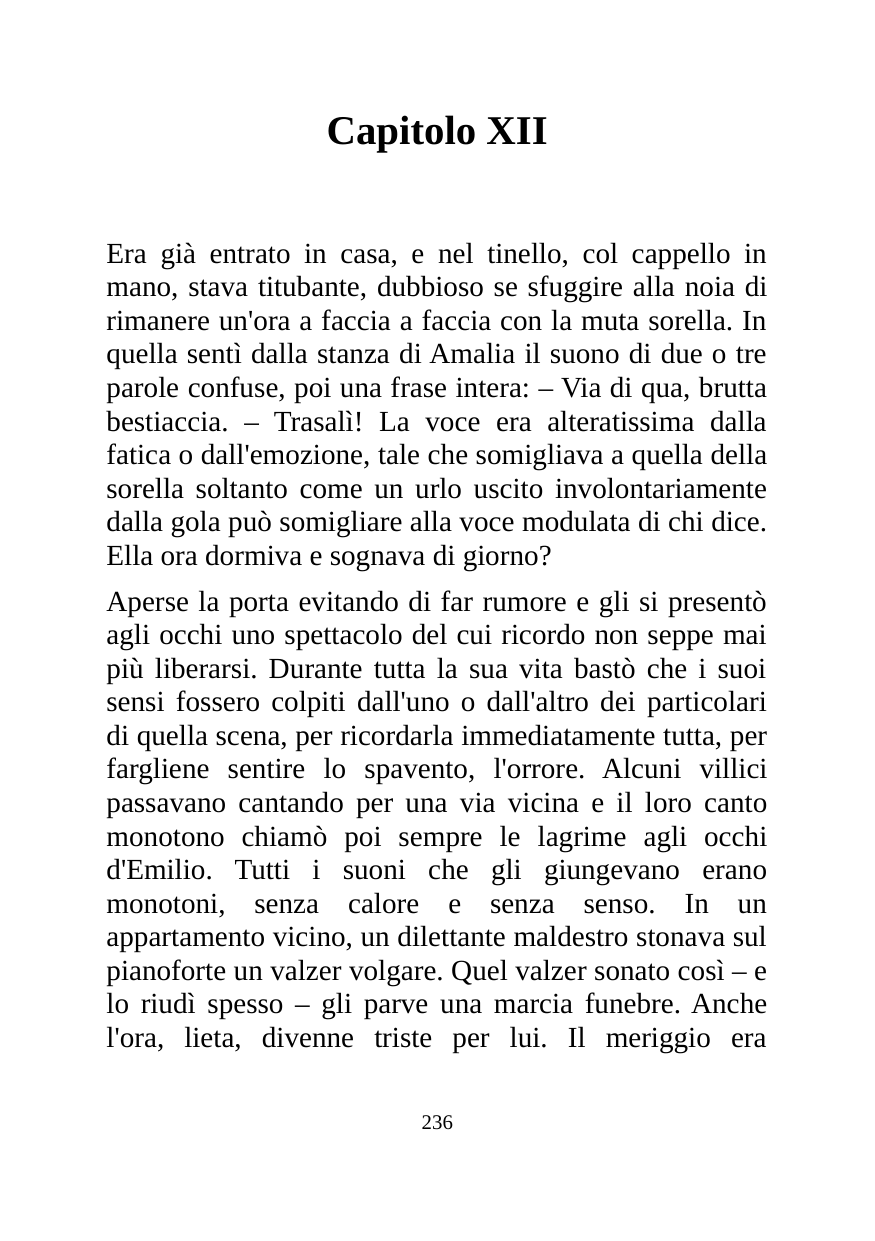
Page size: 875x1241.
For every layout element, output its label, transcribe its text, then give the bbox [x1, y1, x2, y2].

subtitle Capitolo XII [106, 106, 768, 153]
text Aperse la porta evitando di far rumore e gli si presentò agli occhi uno spettacolo del cui ricordo non seppe mai più liberarsi. Durante tutta la sua vita bastò che i suoi sensi fossero colpiti dall'uno o dall'altro dei particolari di quella scena, per ricordarla immediatamente tutta, per fargliene sentire lo spavento, l'orrore. Alcuni villici passavano cantando per una via vicina e il loro canto monotono chiamò poi sempre le lagrime agli occhi d'Emilio. Tutti i suoni che gli giungevano erano monotoni, senza calore e senza senso. In un appartamento vicino, un dilettante maldestro stonava sul pianoforte un valzer volgare. Quel valzer sonato così – e lo riudì spesso – gli parve una marcia funebre. Anche l'ora, lieta, divenne triste per lui. Il meriggio era [106, 584, 768, 1053]
text Era già entrato in casa, e nel tinello, col cappello in mano, stava titubante, dubbioso se sfuggire alla noia di rimanere un'ora a faccia a faccia con la muta sorella. In quella sentì dalla stanza di Amalia il suono di due o tre parole confuse, poi una frase intera: – Via di qua, brutta bestiaccia. – Trasalì! La voce era alteratissima dalla fatica o dall'emozione, tale che somigliava a quella della sorella soltanto come un urlo uscito involontariamente dalla gola può somigliare alla voce modulata di chi dice. Ella ora dormiva e sognava di giorno? [106, 236, 768, 571]
